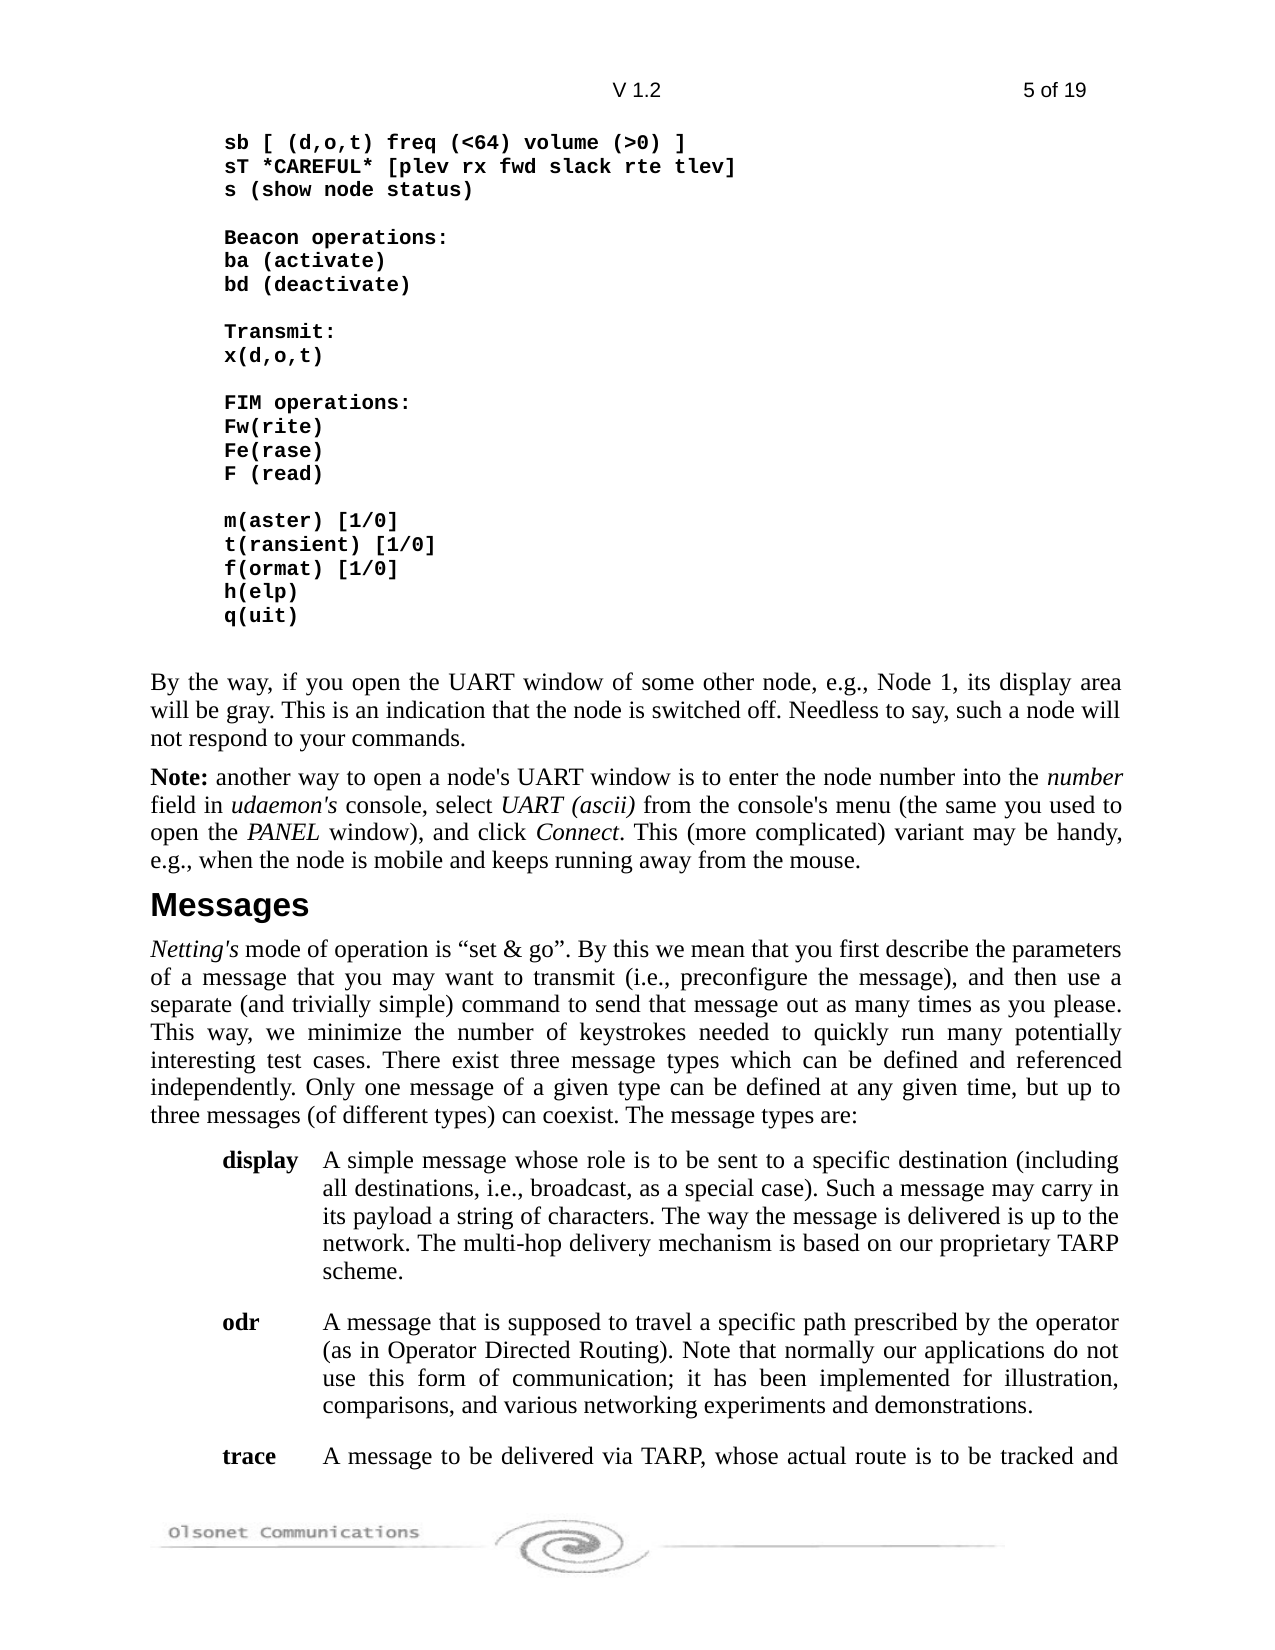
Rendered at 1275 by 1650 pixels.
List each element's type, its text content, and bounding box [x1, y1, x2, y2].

table_cell trace [216, 1437, 317, 1487]
text bd (deactivate) [224, 274, 1123, 298]
text Note: another way to open a node's UART window is to enter the node number into the number field in udaemon's console, select UART (ascii) from the console's menu (the same you used to open the PANEL window), and click Connect. This (more complicated) variant may be handy, e.g., when the node is mobile and keeps running away from the mouse. [150, 763, 1123, 874]
text Fe(rase) [224, 439, 1123, 463]
picture [150, 1504, 1005, 1596]
text x(d,o,t) [224, 345, 1123, 369]
text sT *CAREFUL* [plev rx fwd slack rte tlev] [224, 156, 1123, 179]
table_cell A message that is supposed to travel a specific path prescribed by the operator (as in Operator Directed Routing). Note that normally our applications do not use this form of communication; it has been implemented for illustration, comparisons, and various networking experiments and demonstrations. [317, 1303, 1126, 1437]
text Beacon operations: [224, 227, 1123, 250]
text By the way, if you open the UART window of some other node, e.g., Node 1, its display area will be gray. This is an indication that the node is switched off. Needless to say, such a node will not respond to your commands. [150, 668, 1123, 751]
text Transmit: [224, 321, 1123, 345]
table_header display [216, 1141, 317, 1302]
text Netting's mode of operation is “set & go”. By this we mean that you first describe the parameters of a message that you may want to transmit (i.e., preconfigure the message), and then use a separate (and trivially simple) command to send that message out as many times as you please. This way, we minimize the number of keystrokes needed to quickly run many potentially interesting test cases. There exist three message types which can be defined and referenced independently. Only one message of a given type can be defined at any given time, but up to three messages (of different types) can coexist. The message types are: [150, 935, 1123, 1129]
text ba (activate) [224, 250, 1123, 274]
text sb [ (d,o,t) freq (<64) volume (>0) ] [224, 132, 1123, 156]
text s (show node status) [224, 179, 1123, 203]
text t(ransient) [1/0] [224, 534, 1123, 558]
text F (read) [224, 463, 1123, 487]
table_cell A message to be delivered via TARP, whose actual route is to be tracked and [317, 1437, 1126, 1487]
subtitle Messages [150, 886, 1123, 923]
text q(uit) [224, 605, 1123, 629]
text FIM operations: [224, 392, 1123, 416]
text f(ormat) [1/0] [224, 558, 1123, 581]
text h(elp) [224, 581, 1123, 605]
table_header A simple message whose role is to be sent to a specific destination (including all destinations, i.e., broadcast, as a special case). Such a message may carry in its payload a string of characters. The way the message is delivered is up to the network. The multi-hop delivery mechanism is based on our proprietary TARP scheme. [317, 1141, 1126, 1302]
text Fw(rite) [224, 416, 1123, 439]
table_cell odr [216, 1303, 317, 1437]
text m(aster) [1/0] [224, 511, 1123, 534]
